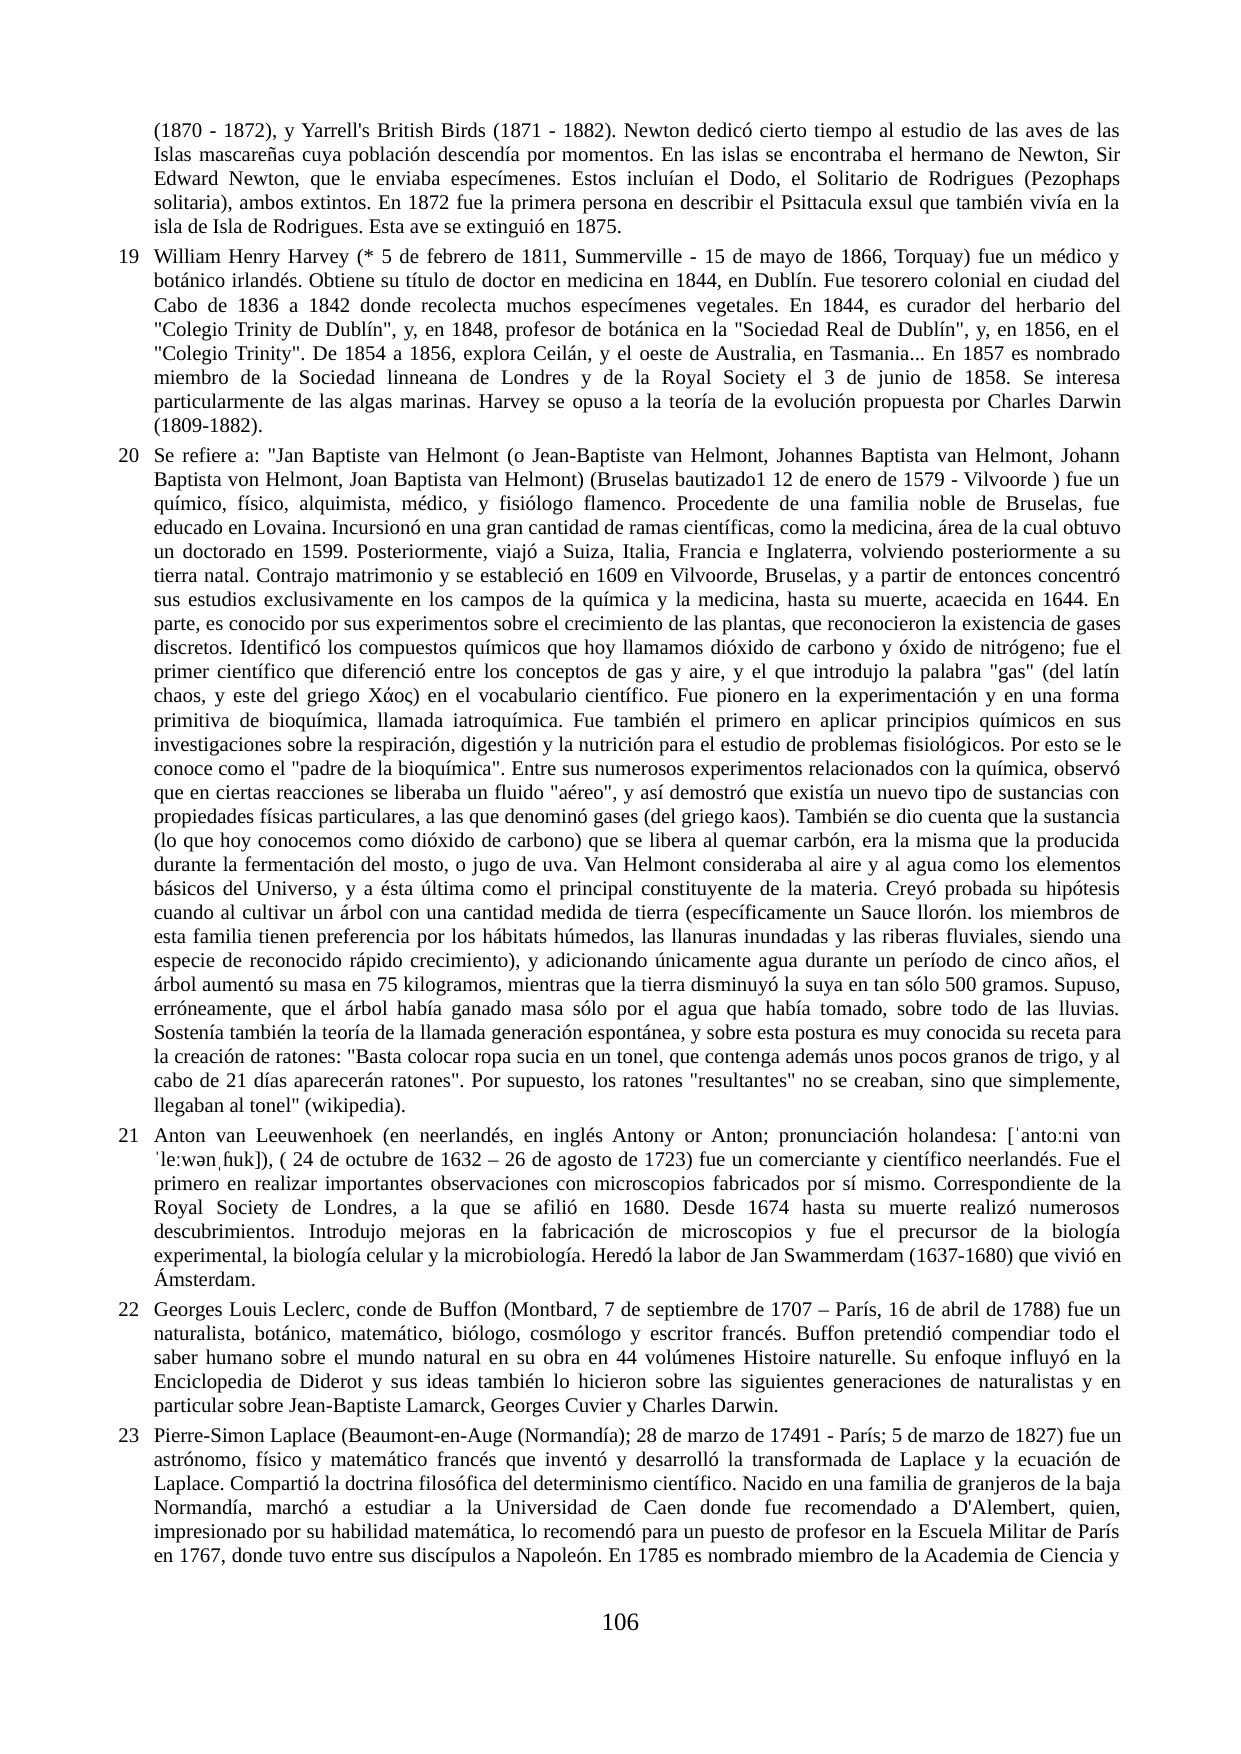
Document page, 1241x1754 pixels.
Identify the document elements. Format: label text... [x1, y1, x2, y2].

text (1870 - 1872), y Yarrell's British Birds (1871 - 1882). Newton dedicó cierto tiempo al estudio de las aves de las Islas mascareñas cuya población descendía por momentos. En las islas se encontraba el hermano de Newton, Sir Edward Newton, que le enviaba especímenes. Estos incluían el Dodo, el Solitario de Rodrigues (Pezophaps solitaria), ambos extintos. En 1872 fue la primera persona en describir el Psittacula exsul que también vivía en la isla de Isla de Rodrigues. Esta ave se extinguió en 1875. [118, 118, 1122, 238]
text Pierre-Simon Laplace (Beaumont-en-Auge (Normandía); 28 de marzo de 17491 - París; 5 de marzo de 1827) fue un astrónomo, físico y matemático francés que inventó y desarrolló la transformada de Laplace y la ecuación de Laplace. Compartió la doctrina filosófica del determinismo científico. Nacido en una familia de granjeros de la baja Normandía, marchó a estudiar a la Universidad de Caen donde fue recomendado a D'Alembert, quien, impresionado por su habilidad matemática, lo recomendó para un puesto de profesor en la Escuela Militar de París en 1767, donde tuvo entre sus discípulos a Napoleón. En 1785 es nombrado miembro de la Academia de Ciencia y [118, 1423, 1122, 1567]
text Georges Louis Leclerc, conde de Buffon (Montbard, 7 de septiembre de 1707 – París, 16 de abril de 1788) fue un naturalista, botánico, matemático, biólogo, cosmólogo y escritor francés. Buffon pretendió compendiar todo el saber humano sobre el mundo natural en su obra en 44 volúmenes Histoire naturelle. Su enfoque influyó en la Enciclopedia de Diderot y sus ideas también lo hicieron sobre las siguientes generaciones de naturalistas y en particular sobre Jean-Baptiste Lamarck, Georges Cuvier y Charles Darwin. [118, 1297, 1122, 1417]
text Anton van Leeuwenhoek (en neerlandés, en inglés Antony or Anton; pronunciación holandesa: [ˈantoːni vɑn ˈleːwənˌɦuk]), ( 24 de octubre de 1632 – 26 de agosto de 1723) fue un comerciante y científico neerlandés. Fue el primero en realizar importantes observaciones con microscopios fabricados por sí mismo. Correspondiente de la Royal Society de Londres, a la que se afilió en 1680. Desde 1674 hasta su muerte realizó numerosos descubrimientos. Introdujo mejoras en la fabricación de microscopios y fue el precursor de la biología experimental, la biología celular y la microbiología. Heredó la labor de Jan Swammerdam (1637-1680) que vivió en Ámsterdam. [118, 1122, 1122, 1291]
text William Henry Harvey (* 5 de febrero de 1811, Summerville - 15 de mayo de 1866, Torquay) fue un médico y botánico irlandés. Obtiene su título de doctor en medicina en 1844, en Dublín. Fue tesorero colonial en ciudad del Cabo de 1836 a 1842 donde recolecta muchos especímenes vegetales. En 1844, es curador del herbario del "Colegio Trinity de Dublín", y, en 1848, profesor de botánica en la "Sociedad Real de Dublín", y, en 1856, en el "Colegio Trinity". De 1854 a 1856, explora Ceilán, y el oeste de Australia, en Tasmania... En 1857 es nombrado miembro de la Sociedad linneana de Londres y de la Royal Society el 3 de junio de 1858. Se interesa particularmente de las algas marinas. Harvey se opuso a la teoría de la evolución propuesta por Charles Darwin (1809-1882). [118, 244, 1122, 437]
text Se refiere a: "Jan Baptiste van Helmont (o Jean-Baptiste van Helmont, Johannes Baptista van Helmont, Johann Baptista von Helmont, Joan Baptista van Helmont) (Bruselas bautizado1 12 de enero de 1579 - Vilvoorde ) fue un químico, físico, alquimista, médico, y fisiólogo flamenco. Procedente de una familia noble de Bruselas, fue educado en Lovaina. Incursionó en una gran cantidad de ramas científicas, como la medicina, área de la cual obtuvo un doctorado en 1599. Posteriormente, viajó a Suiza, Italia, Francia e Inglaterra, volviendo posteriormente a su tierra natal. Contrajo matrimonio y se estableció en 1609 en Vilvoorde, Bruselas, y a partir de entonces concentró sus estudios exclusivamente en los campos de la química y la medicina, hasta su muerte, acaecida en 1644. En parte, es conocido por sus experimentos sobre el crecimiento de las plantas, que reconocieron la existencia de gases discretos. Identificó los compuestos químicos que hoy llamamos dióxido de carbono y óxido de nitrógeno; fue el primer científico que diferenció entre los conceptos de gas y aire, y el que introdujo la palabra "gas" (del latín chaos, y este del griego Χάος) en el vocabulario científico. Fue pionero en la experimentación y en una forma primitiva de bioquímica, llamada iatroquímica. Fue también el primero en aplicar principios químicos en sus investigaciones sobre la respiración, digestión y la nutrición para el estudio de problemas fisiológicos. Por esto se le conoce como el "padre de la bioquímica". Entre sus numerosos experimentos relacionados con la química, observó que en ciertas reacciones se liberaba un fluido "aéreo", y así demostró que existía un nuevo tipo de sustancias con propiedades físicas particulares, a las que denominó gases (del griego kaos). También se dio cuenta que la sustancia (lo que hoy conocemos como dióxido de carbono) que se libera al quemar carbón, era la misma que la producida durante la fermentación del mosto, o jugo de uva. Van Helmont consideraba al aire y al agua como los elementos básicos del Universo, y a ésta última como el principal constituyente de la materia. Creyó probada su hipótesis cuando al cultivar un árbol con una cantidad medida de tierra (específicamente un Sauce llorón. los miembros de esta familia tienen preferencia por los hábitats húmedos, las llanuras inundadas y las riberas fluviales, siendo una especie de reconocido rápido crecimiento), y adicionando únicamente agua durante un período de cinco años, el árbol aumentó su masa en 75 kilogramos, mientras que la tierra disminuyó la suya en tan sólo 500 gramos. Supuso, erróneamente, que el árbol había ganado masa sólo por el agua que había tomado, sobre todo de las lluvias. Sostenía también la teoría de la llamada generación espontánea, y sobre esta postura es muy conocida su receta para la creación de ratones: "Basta colocar ropa sucia en un tonel, que contenga además unos pocos granos de trigo, y al cabo de 21 días aparecerán ratones". Por supuesto, los ratones "resultantes" no se creaban, sino que simplemente, llegaban al tonel" (wikipedia). [118, 443, 1122, 1117]
